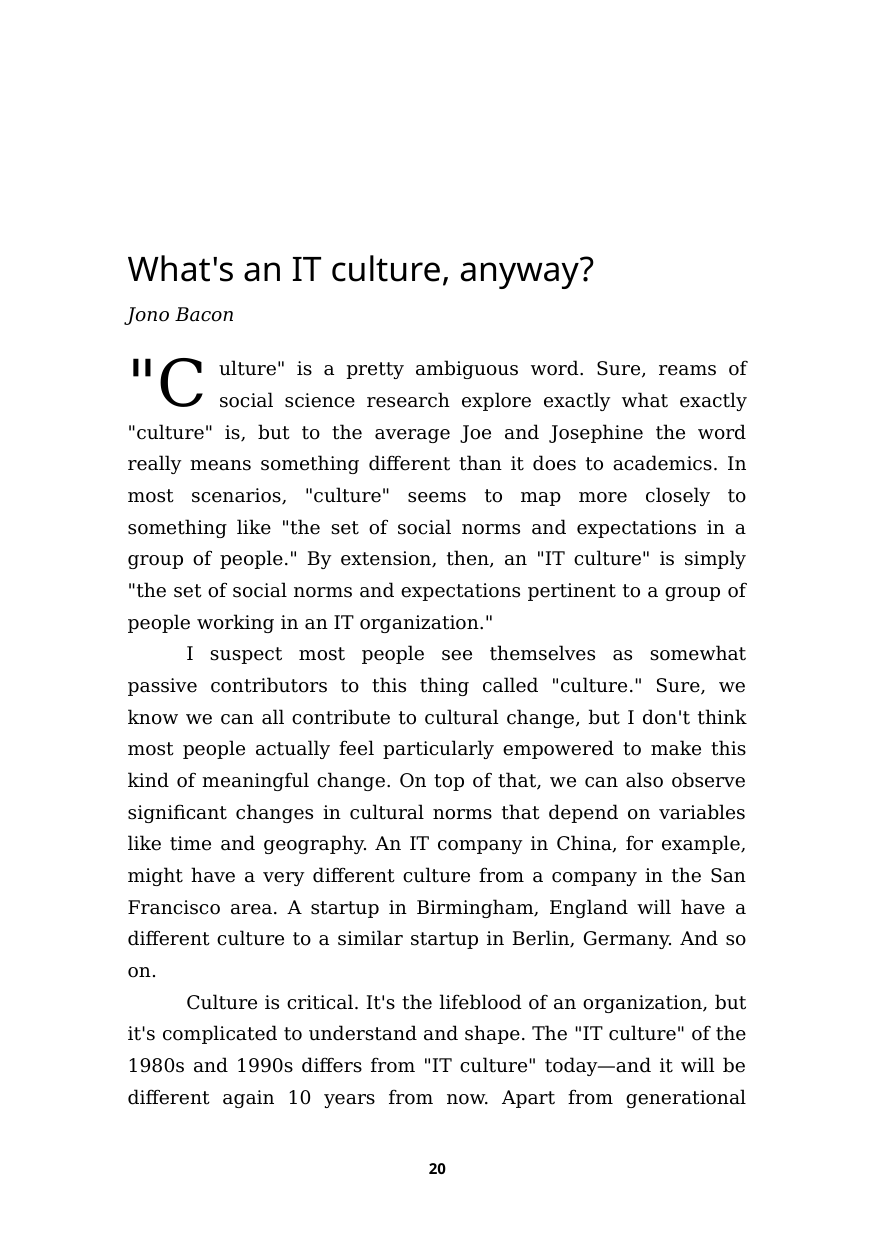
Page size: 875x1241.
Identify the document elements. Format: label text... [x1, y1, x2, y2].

text I suspect most people see themselves as somewhat passive contributors to this thing called "culture." Sure, we know we can all contribute to cultural change, but I don't think most people actually feel particularly empowered to make this kind of meaningful change. On top of that, we can also observe significant changes in cultural norms that depend on variables like time and geography. An IT company in China, for example, might have a very different culture from a company in the San Francisco area. A startup in Birmingham, England will have a different culture to a similar startup in Berlin, Germany. And so on. [127, 643, 747, 982]
text "Culture" is a pretty ambiguous word. Sure, reams of social science research explore exactly what exactly "culture" is, but to the average Joe and Josephine the word really means something different than it does to academics. In most scenarios, "culture" seems to map more closely to something like "the set of social norms and expectations in a group of people." By extension, then, an "IT culture" is simply "the set of social norms and expectations pertinent to a group of people working in an IT organization." [127, 358, 747, 634]
text Culture is critical. It's the lifeblood of an organization, but it's complicated to understand and shape. The "IT culture" of the 1980s and 1990s differs from "IT culture" today—and it will be different again 10 years from now. Apart from generational [127, 992, 747, 1109]
text Jono Bacon [127, 304, 747, 326]
subtitle What's an IT culture, anyway? [127, 246, 747, 292]
